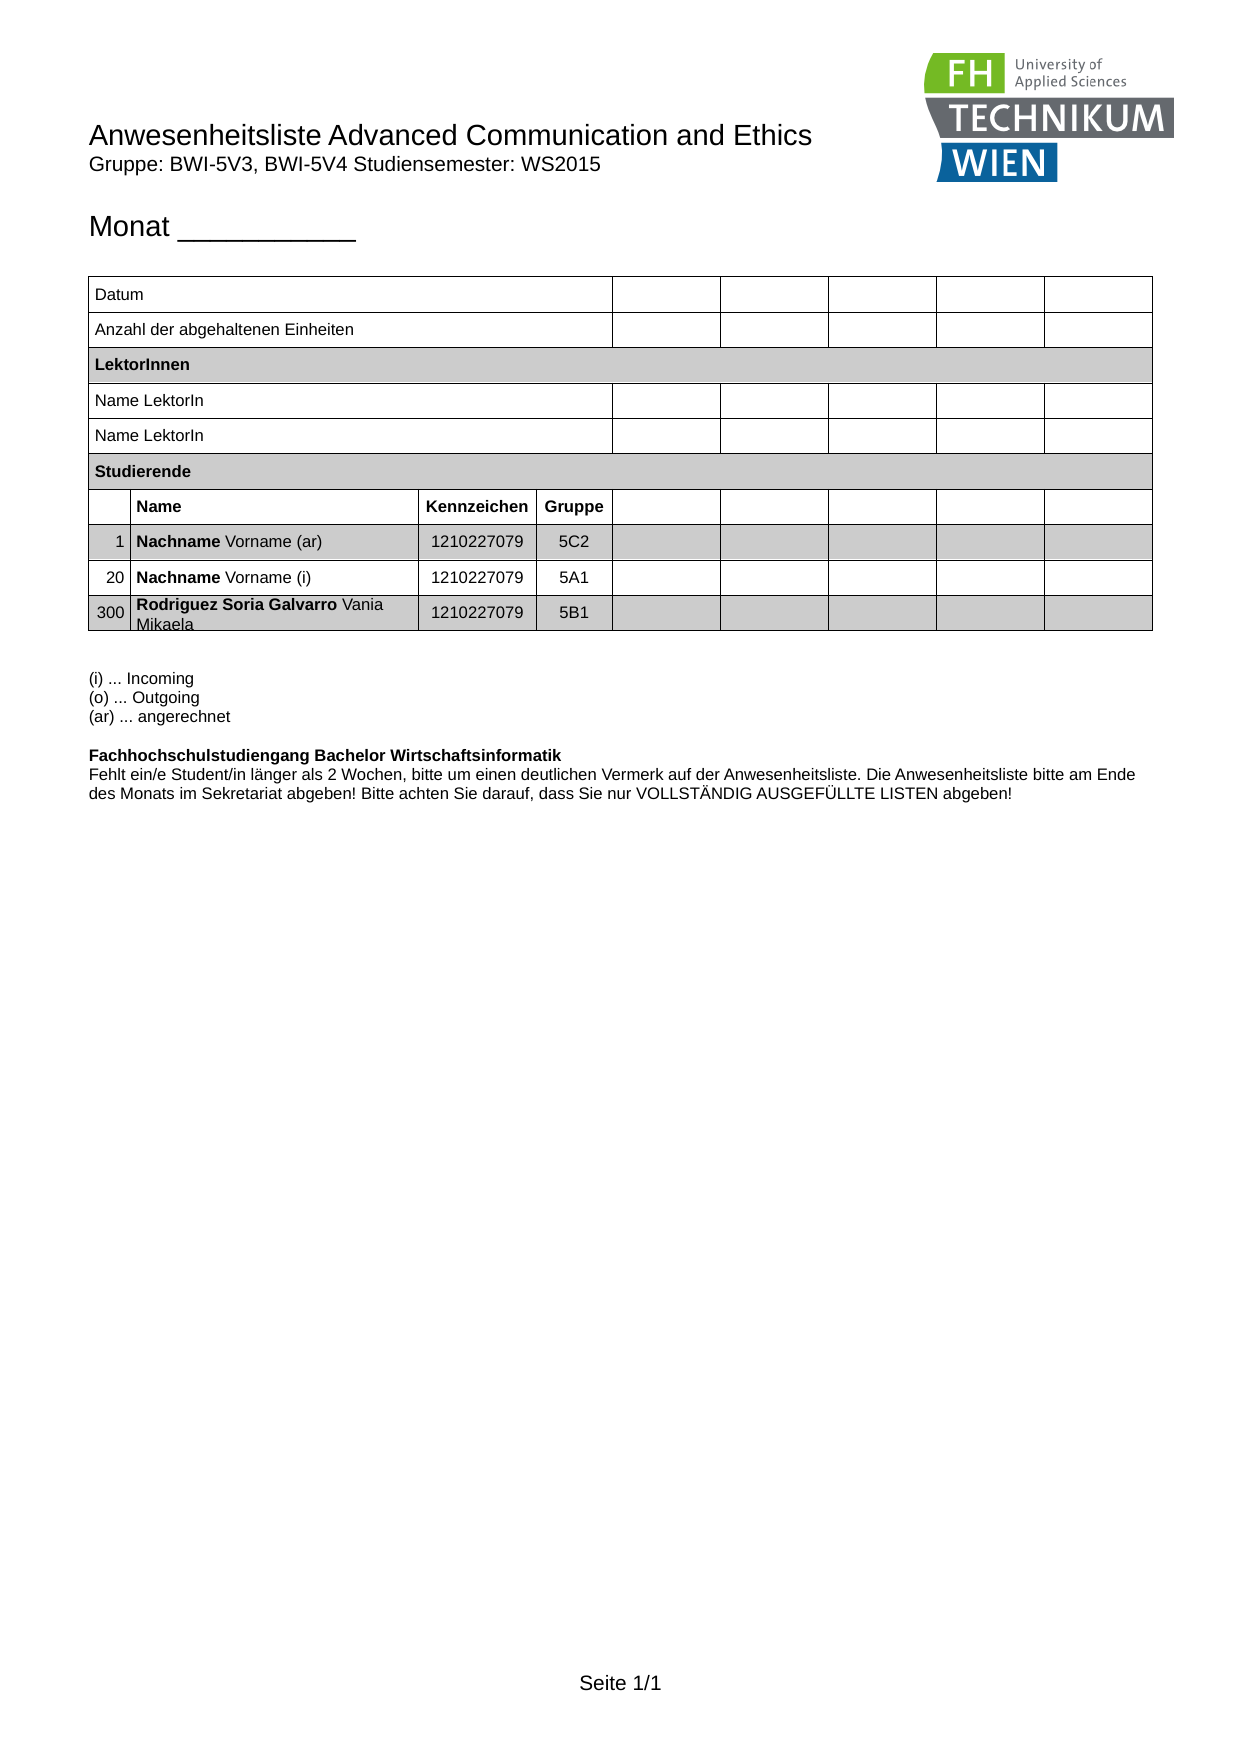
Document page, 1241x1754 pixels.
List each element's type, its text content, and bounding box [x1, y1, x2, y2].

table_cell 1210227079 [419, 561, 536, 595]
table_cell [937, 490, 1044, 524]
text (ar) ... angerechnet [88, 707, 1152, 726]
table_cell [937, 525, 1044, 559]
table_header Datum [89, 277, 612, 312]
table_cell [829, 313, 936, 347]
table_cell Studierende [89, 454, 1152, 489]
table_header [613, 277, 720, 312]
table_cell 5B1 [537, 596, 612, 630]
table_cell [89, 490, 130, 524]
text Fachhochschulstudiengang Bachelor Wirtschaftsinformatik [88, 746, 1152, 765]
table_header [1045, 277, 1152, 312]
table_cell [613, 596, 720, 630]
table_cell Name LektorIn [89, 419, 612, 453]
table_cell 1 [89, 525, 130, 559]
table_header [829, 277, 936, 312]
table_cell [829, 490, 936, 524]
table_cell [613, 490, 720, 524]
table_header [721, 277, 828, 312]
table_cell [613, 561, 720, 595]
text Monat ___________ [88, 209, 1152, 243]
picture [924, 53, 1174, 182]
table_cell [937, 596, 1044, 630]
table_cell [1045, 525, 1152, 559]
table_cell Nachname Vorname (ar) [131, 525, 418, 559]
table_cell Kennzeichen [419, 490, 536, 524]
table_cell Name [131, 490, 418, 524]
table_cell [829, 419, 936, 453]
table_cell [721, 313, 828, 347]
text Fehlt ein/e Student/in länger als 2 Wochen, bitte um einen deutlichen Vermerk auf der Anwesenheitsliste. Die Anwesenheitsliste bitte am Ende des Monats im Sekretariat abgeben! Bitte achten Sie darauf, dass Sie nur VOLLSTÄNDIG AUSGEFÜLLTE LISTEN abgeben! [88, 765, 1152, 803]
text (i) ... Incoming [88, 669, 1152, 688]
table_cell [1045, 419, 1152, 453]
table_cell [829, 525, 936, 559]
table_cell Nachname Vorname (i) [131, 561, 418, 595]
table_cell [1045, 596, 1152, 630]
table_cell [721, 596, 828, 630]
table_cell [721, 384, 828, 418]
table_cell [613, 525, 720, 559]
table_cell [937, 384, 1044, 418]
table_cell Rodriguez Soria Galvarro Vania Mikaela [131, 596, 418, 630]
table_cell 20 [89, 561, 130, 595]
table_cell [937, 561, 1044, 595]
table_cell 300 [89, 596, 130, 630]
table_cell 5A1 [537, 561, 612, 595]
table_cell [613, 384, 720, 418]
table_cell Gruppe [537, 490, 612, 524]
table_cell [829, 596, 936, 630]
table_cell [1045, 313, 1152, 347]
table_header [937, 277, 1044, 312]
table_cell [613, 313, 720, 347]
table_cell LektorInnen [89, 348, 1152, 382]
table_cell 1210227079 [419, 525, 536, 559]
table_cell [937, 313, 1044, 347]
table_cell [829, 384, 936, 418]
table_cell Name LektorIn [89, 384, 612, 418]
table_cell [721, 419, 828, 453]
text Gruppe: BWI-5V3, BWI-5V4 Studiensemester: WS2015 [88, 152, 924, 176]
table_cell [721, 490, 828, 524]
table_cell [721, 525, 828, 559]
table_cell Anzahl der abgehaltenen Einheiten [89, 313, 612, 347]
table_cell [937, 419, 1044, 453]
table_cell [829, 561, 936, 595]
table_cell [1045, 490, 1152, 524]
text Anwesenheitsliste Advanced Communication and Ethics [88, 118, 924, 152]
table_cell 1210227079 [419, 596, 536, 630]
text (o) ... Outgoing [88, 688, 1152, 707]
table_cell 5C2 [537, 525, 612, 559]
table_cell [721, 561, 828, 595]
table_cell [1045, 561, 1152, 595]
table_cell [613, 419, 720, 453]
table_cell [1045, 384, 1152, 418]
